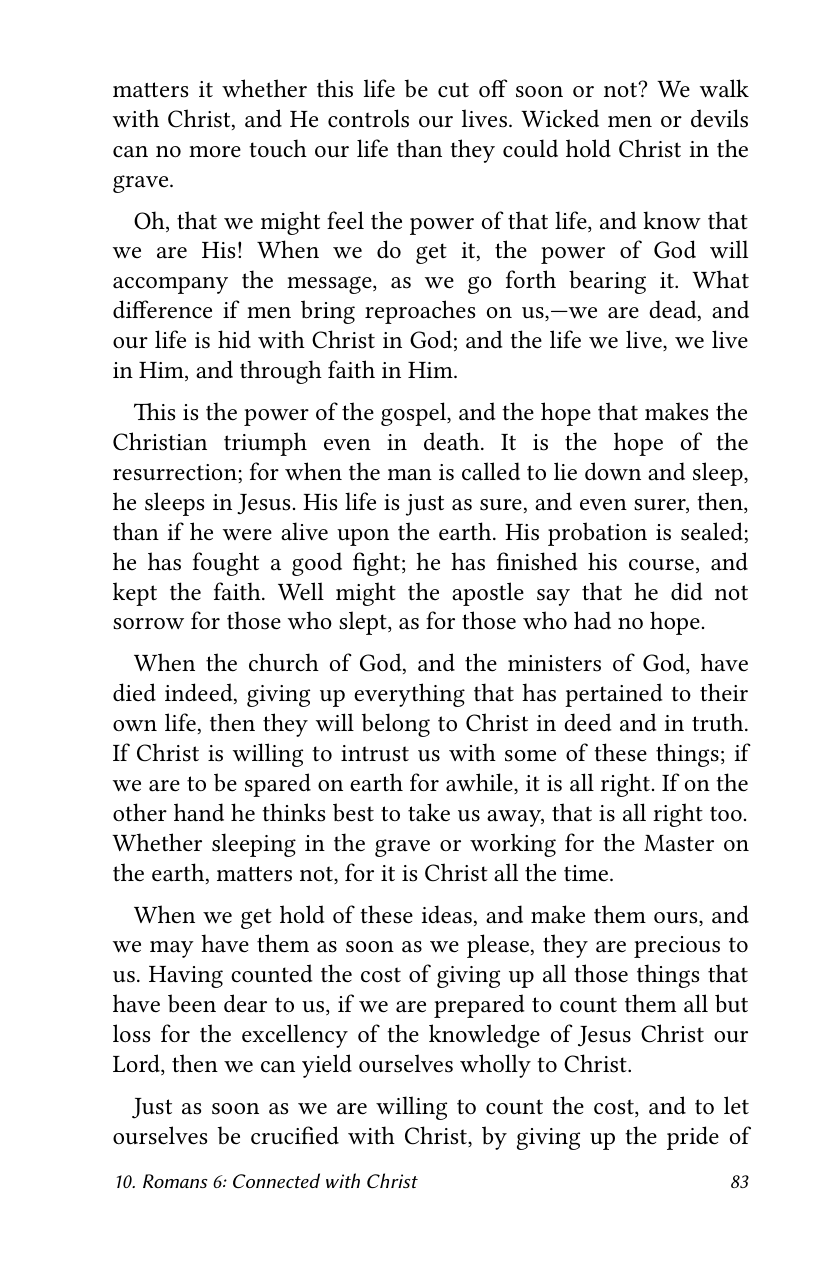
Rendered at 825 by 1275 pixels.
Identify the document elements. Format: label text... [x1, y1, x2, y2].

text When we get hold of these ideas, and make them ours, and we may have them as soon as we please, they are precious to us. Having counted the cost of giving up all those things that have been dear to us, if we are prepared to count them all but loss for the excellency of the knowledge of Jesus Christ our Lord, then we can yield ourselves wholly to Christ. [112, 901, 750, 1079]
text When the church of God, and the ministers of God, have died indeed, giving up everything that has pertained to their own life, then they will belong to Christ in deed and in truth. If Christ is willing to intrust us with some of these things; if we are to be spared on earth for awhile, it is all right. If on the other hand he thinks best to take us away, that is all right too. Whether sleeping in the grave or working for the Master on the earth, matters not, for it is Christ all the time. [112, 649, 750, 887]
text Just as soon as we are willing to count the cost, and to let ourselves be crucified with Christ, by giving up the pride of [112, 1092, 750, 1151]
text This is the power of the gospel, and the hope that makes the Christian triumph even in death. It is the hope of the resurrection; for when the man is called to lie down and sleep, he sleeps in Jesus. His life is just as sure, and even surer, then, than if he were alive upon the earth. His probation is sealed; he has fought a good fight; he has finished his course, and kept the faith. Well might the apostle say that he did not sorrow for those who slept, as for those who had no hope. [112, 398, 750, 636]
text Oh, that we might feel the power of that life, and know that we are His! When we do get it, the power of God will accompany the message, as we go forth bearing it. What difference if men bring reproaches on us,—we are dead, and our life is hid with Christ in God; and the life we live, we live in Him, and through faith in Him. [112, 207, 750, 385]
text matters it whether this life be cut off soon or not? We walk with Christ, and He controls our lives. Wicked men or devils can no more touch our life than they could hold Christ in the grave. [112, 75, 750, 193]
